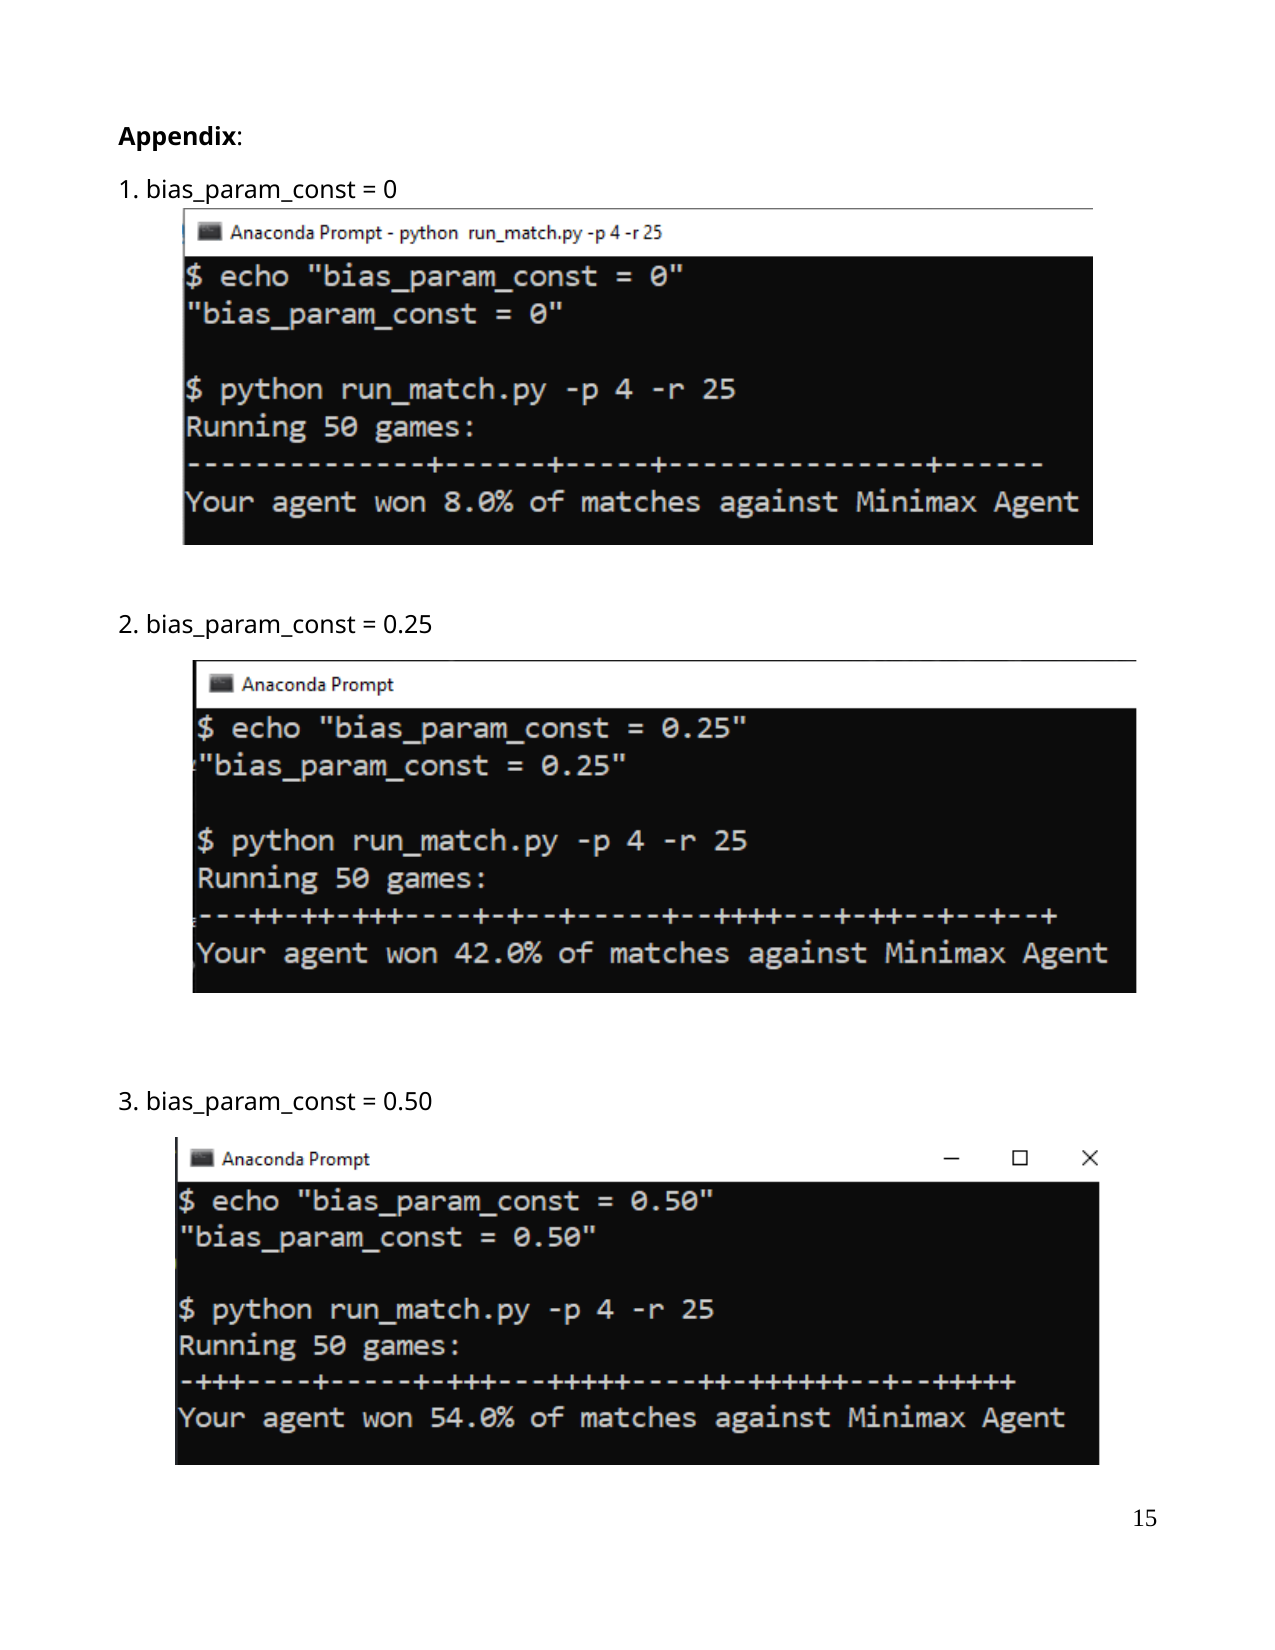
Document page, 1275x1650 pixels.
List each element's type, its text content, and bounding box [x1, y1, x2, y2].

picture [192, 660, 1137, 993]
text 1. bias_param_const = 0 [118, 172, 1157, 206]
picture [182, 208, 1093, 545]
text 2. bias_param_const = 0.25 [118, 606, 1157, 641]
text 3. bias_param_const = 0.50 [118, 1084, 1157, 1118]
text Appendix: [118, 118, 1157, 152]
